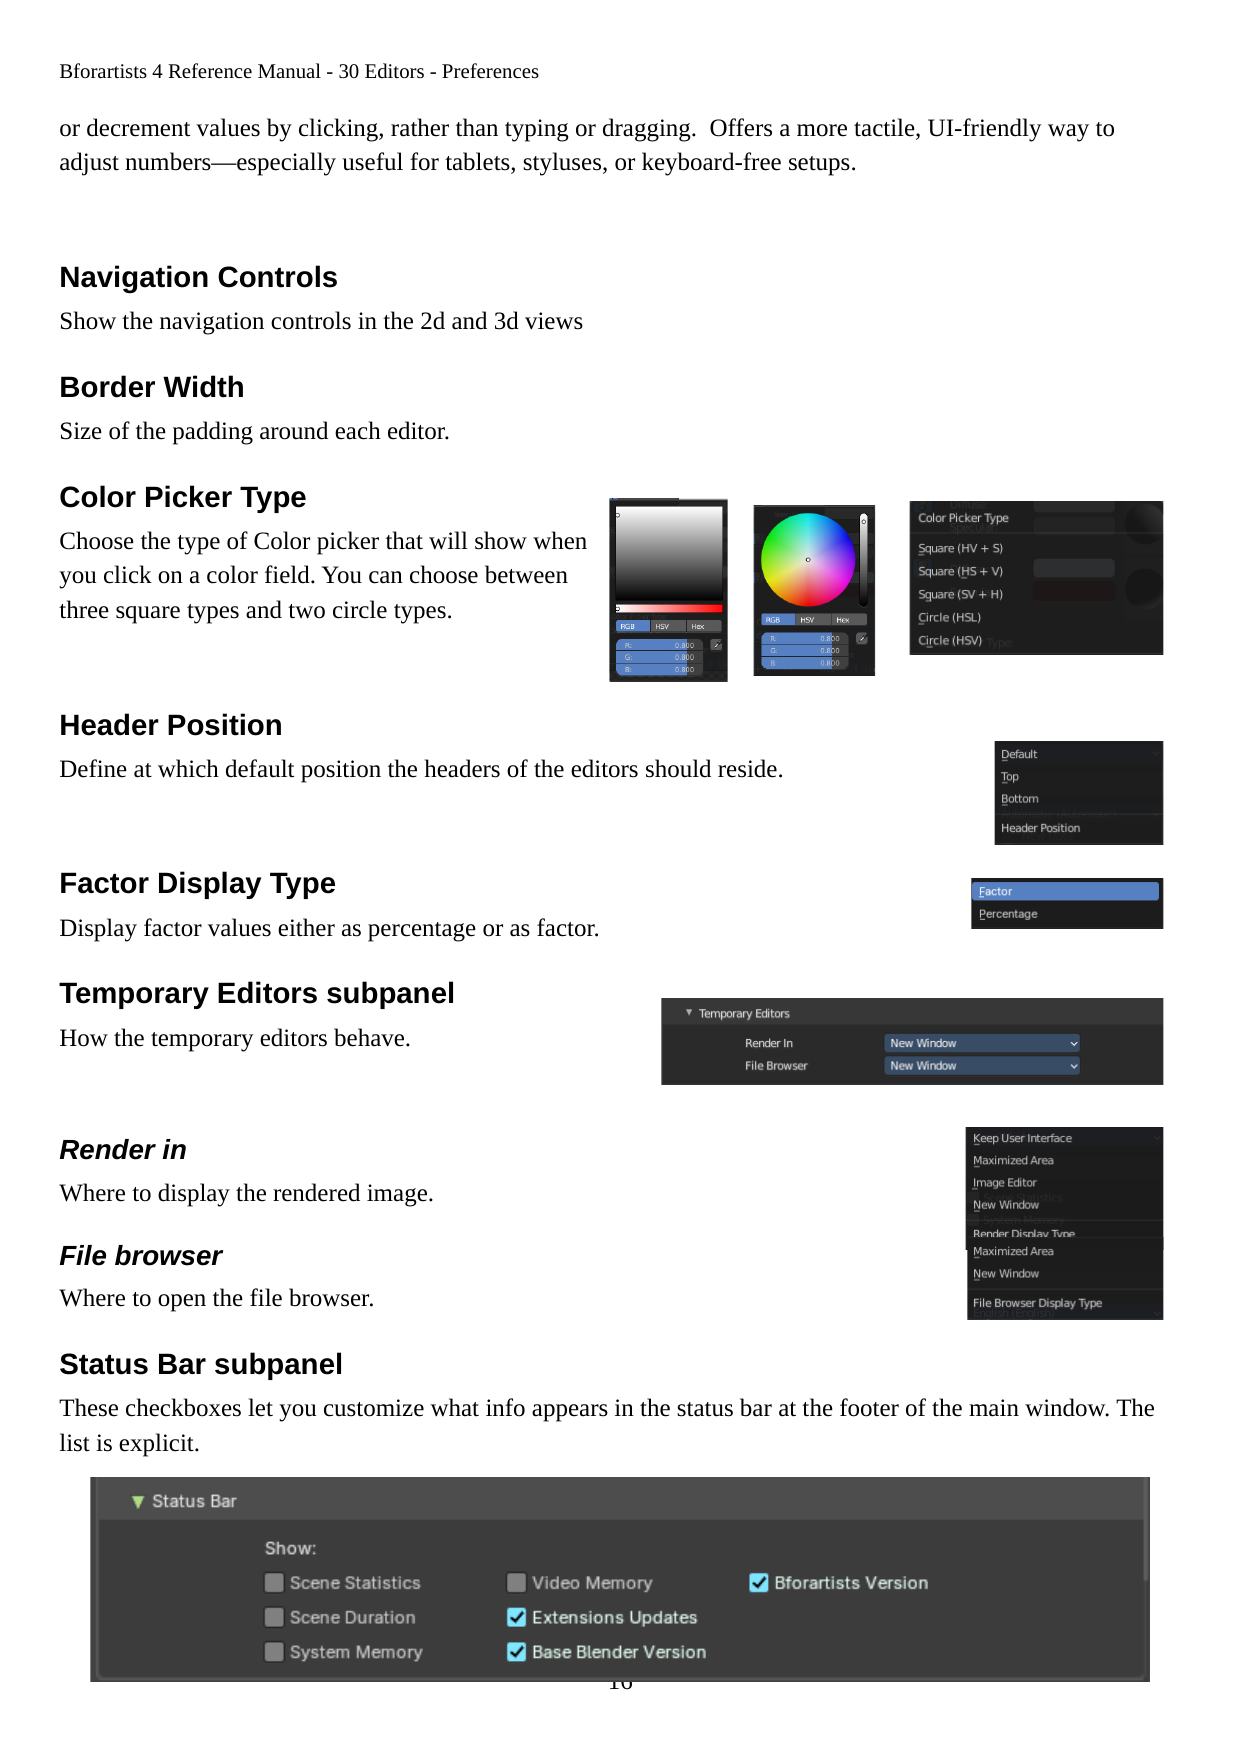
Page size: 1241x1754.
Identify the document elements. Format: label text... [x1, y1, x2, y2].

text Display factor values either as percentage or as factor. [59, 913, 1181, 941]
text Show the navigation controls in the 2d and 3d views [59, 306, 1181, 335]
subtitle Navigation Controls [59, 260, 1181, 293]
text Where to display the rendered image. [59, 1178, 965, 1206]
picture [90, 1477, 1150, 1682]
text How the temporary editors behave. [59, 1023, 661, 1051]
picture [661, 998, 1164, 1085]
subtitle Border Width [59, 370, 1181, 403]
subtitle File browser [59, 1239, 967, 1271]
subtitle Status Bar subpanel [59, 1347, 1181, 1381]
subtitle Temporary Editors subpanel [59, 976, 1181, 1010]
subtitle Factor Display Type [59, 866, 1181, 900]
text [876, 526, 909, 623]
subtitle Header Position [59, 707, 1181, 741]
text Where to open the file browser. [59, 1283, 967, 1312]
text Choose the type of Color picker that will show when you click on a color field. You can choose between three square types and two circle types. [59, 526, 609, 623]
subtitle Color Picker Type [59, 479, 1181, 513]
picture [965, 1127, 1164, 1320]
text Size of the padding around each editor. [59, 416, 1181, 445]
text Define at which default position the headers of the editors should reside. [59, 754, 994, 782]
picture [971, 878, 1164, 929]
subtitle [1164, 1239, 1181, 1271]
subtitle Render in [59, 1133, 965, 1165]
text or decrement values by clicking, rather than typing or dragging. Offers a more tactile, UI-friendly way to adjust numbers—especially useful for tablets, styluses, or keyboard-free setups. [59, 113, 1181, 176]
picture [909, 501, 1164, 655]
subtitle [1164, 1133, 1181, 1165]
picture [753, 505, 876, 676]
picture [609, 498, 728, 682]
text These checkboxes let you customize what info appears in the status bar at the footer of the main window. The list is explicit. [59, 1393, 1181, 1457]
picture [994, 741, 1164, 845]
